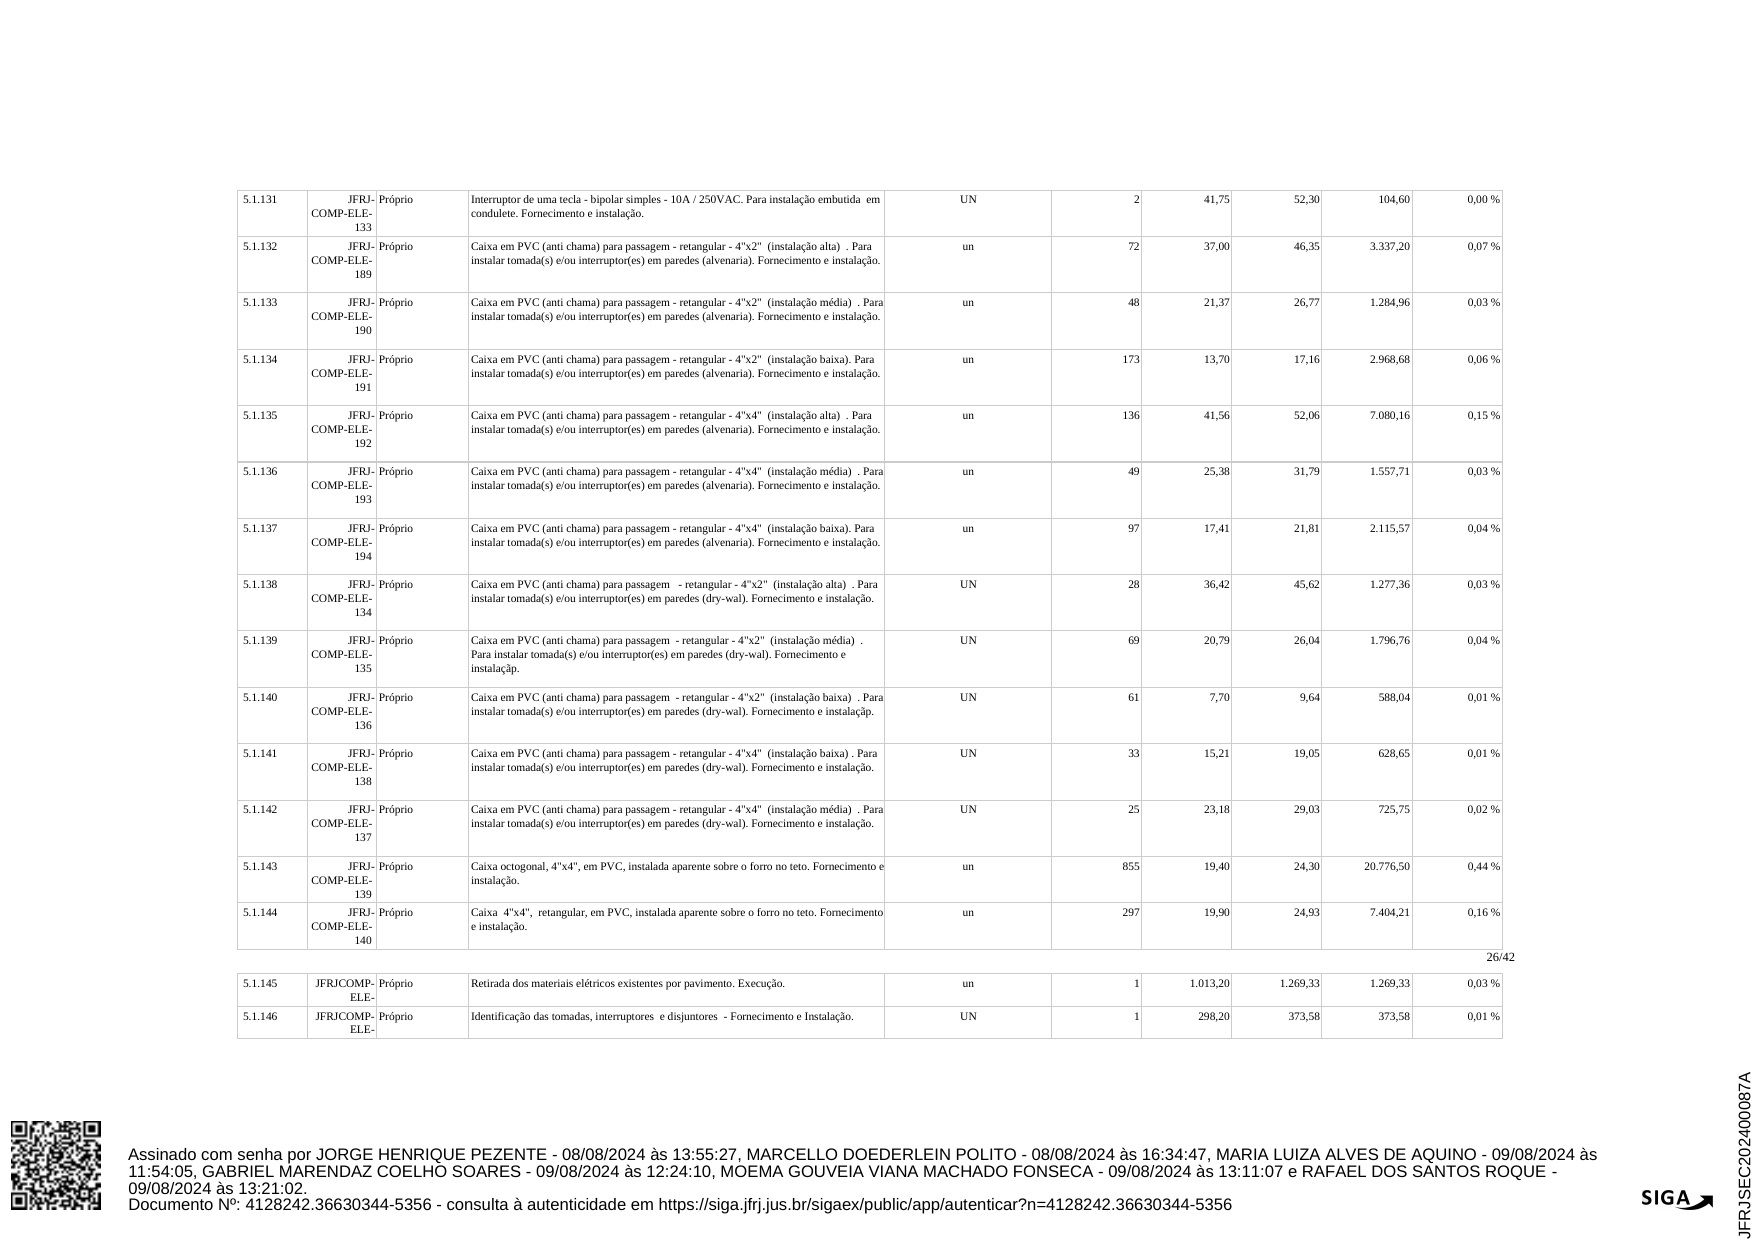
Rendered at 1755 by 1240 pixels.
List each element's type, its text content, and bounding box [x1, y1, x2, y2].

text 26/42 [237, 949, 1516, 964]
table_cell 20.776,50 [1322, 857, 1412, 902]
table_cell 0,03 % [1413, 293, 1502, 349]
table_cell 2.115,57 [1322, 519, 1412, 574]
table_cell 69 [1052, 631, 1141, 687]
table_header 0,03 % [1413, 974, 1502, 1006]
table_cell 3.337,20 [1322, 237, 1412, 292]
table_cell JFRJ- COMP-ELE- 136 [308, 688, 376, 743]
table_header 104,60 [1322, 191, 1412, 236]
table_cell 7.404,21 [1322, 903, 1412, 948]
table_cell Caixa em PVC (anti chama) para passagem - retangular - 4"x2" (instalação alta) . Para instalar tomada(s) e/ou interruptor(es) em paredes (alvenaria). Fornecimento e instalação. [469, 237, 884, 292]
table_cell 5.1.142 [238, 801, 307, 856]
table_cell 61 [1052, 688, 1141, 743]
table_cell 5.1.136 [238, 463, 307, 518]
table_cell Caixa em PVC (anti chama) para passagem - retangular - 4"x4" (instalação baixa). Para instalar tomada(s) e/ou interruptor(es) em paredes (alvenaria). Fornecimento e instalação. [469, 519, 884, 574]
table_cell 7,70 [1142, 688, 1231, 743]
table_cell 24,93 [1232, 903, 1321, 948]
table_header Próprio [377, 974, 468, 1006]
table_cell 72 [1052, 237, 1141, 292]
table_cell Caixa em PVC (anti chama) para passagem - retangular - 4"x2" (instalação alta) . Para instalar tomada(s) e/ou interruptor(es) em paredes (dry-wal). Fornecimento e instalação. [469, 575, 884, 630]
table_cell 5.1.133 [238, 293, 307, 349]
table_cell Próprio [377, 293, 468, 349]
table_cell 17,16 [1232, 350, 1321, 405]
table_cell un [885, 406, 1051, 461]
table_cell JFRJ- COMP-ELE- 135 [308, 631, 376, 687]
table_cell 298,20 [1142, 1007, 1231, 1038]
table_cell JFRJCOMP-ELE- [308, 1007, 376, 1038]
table_cell 5.1.139 [238, 631, 307, 687]
table_cell 855 [1052, 857, 1141, 902]
table_cell un [885, 293, 1051, 349]
table_cell 5.1.138 [238, 575, 307, 630]
table_cell 15,21 [1142, 744, 1231, 799]
table_cell 28 [1052, 575, 1141, 630]
table_cell JFRJ- COMP-ELE- 192 [308, 406, 376, 461]
table_cell 23,18 [1142, 801, 1231, 856]
table_cell un [885, 519, 1051, 574]
table_cell Próprio [377, 744, 468, 799]
table_cell un [885, 350, 1051, 405]
table_cell 373,58 [1232, 1007, 1321, 1038]
table_cell 25,38 [1142, 463, 1231, 518]
table_cell 21,37 [1142, 293, 1231, 349]
table_cell Próprio [377, 631, 468, 687]
table_header 52,30 [1232, 191, 1321, 236]
table_cell UN [885, 744, 1051, 799]
table_cell UN [885, 575, 1051, 630]
table_header Próprio [377, 191, 468, 236]
table_header 1.013,20 [1142, 974, 1231, 1006]
table_cell 33 [1052, 744, 1141, 799]
table_cell JFRJ- COMP-ELE- 194 [308, 519, 376, 574]
table_cell 1.796,76 [1322, 631, 1412, 687]
table_header JFRJCOMP-ELE- [308, 974, 376, 1006]
table_cell 725,75 [1322, 801, 1412, 856]
table_cell UN [885, 631, 1051, 687]
table_cell 19,40 [1142, 857, 1231, 902]
table_cell 5.1.132 [238, 237, 307, 292]
table_cell 628,65 [1322, 744, 1412, 799]
table_cell un [885, 237, 1051, 292]
table_cell 0,15 % [1413, 406, 1502, 461]
table_cell 1.277,36 [1322, 575, 1412, 630]
table_cell 5.1.143 [238, 857, 307, 902]
table_cell Próprio [377, 519, 468, 574]
table_cell JFRJ- COMP-ELE- 189 [308, 237, 376, 292]
table_cell UN [885, 801, 1051, 856]
table_cell 5.1.140 [238, 688, 307, 743]
table_cell 0,01 % [1413, 1007, 1502, 1038]
table_cell JFRJ- COMP-ELE- 137 [308, 801, 376, 856]
table_header 1.269,33 [1232, 974, 1321, 1006]
table_header JFRJ- COMP-ELE- 133 [308, 191, 376, 236]
table_cell 0,01 % [1413, 688, 1502, 743]
table_cell 31,79 [1232, 463, 1321, 518]
table_cell un [885, 463, 1051, 518]
table_cell 373,58 [1322, 1007, 1412, 1038]
table_cell JFRJ- COMP-ELE- 191 [308, 350, 376, 405]
table_cell 0,04 % [1413, 631, 1502, 687]
table_cell Caixa em PVC (anti chama) para passagem - retangular - 4"x2" (instalação média) . Para instalar tomada(s) e/ou interruptor(es) em paredes (alvenaria). Fornecimento e instalação. [469, 293, 884, 349]
table_cell 20,79 [1142, 631, 1231, 687]
table_cell 29,03 [1232, 801, 1321, 856]
table_cell Próprio [377, 1007, 468, 1038]
table_cell Próprio [377, 350, 468, 405]
table_cell 0,03 % [1413, 575, 1502, 630]
table_cell Caixa em PVC (anti chama) para passagem - retangular - 4"x4" (instalação baixa) . Para instalar tomada(s) e/ou interruptor(es) em paredes (dry-wal). Fornecimento e instalação. [469, 744, 884, 799]
table_cell Próprio [377, 857, 468, 902]
table_cell Próprio [377, 463, 468, 518]
table_cell 5.1.135 [238, 406, 307, 461]
table_cell 26,77 [1232, 293, 1321, 349]
table_cell 45,62 [1232, 575, 1321, 630]
table_cell 5.1.141 [238, 744, 307, 799]
table_cell UN [885, 1007, 1051, 1038]
table_cell 5.1.134 [238, 350, 307, 405]
table_cell 49 [1052, 463, 1141, 518]
table_cell 2.968,68 [1322, 350, 1412, 405]
table_cell Próprio [377, 688, 468, 743]
table_header 5.1.131 [238, 191, 307, 236]
table_cell un [885, 857, 1051, 902]
table_cell 9,64 [1232, 688, 1321, 743]
table_cell UN [885, 688, 1051, 743]
table_cell 7.080,16 [1322, 406, 1412, 461]
table_header un [885, 974, 1051, 1006]
table_header 0,00 % [1413, 191, 1502, 236]
table_cell 1.557,71 [1322, 463, 1412, 518]
table_cell 97 [1052, 519, 1141, 574]
table_cell JFRJ- COMP-ELE- 139 [308, 857, 376, 902]
table_cell Próprio [377, 903, 468, 948]
table_cell 37,00 [1142, 237, 1231, 292]
table_cell 1 [1052, 1007, 1141, 1038]
table_cell JFRJ- COMP-ELE- 134 [308, 575, 376, 630]
table_cell JFRJ- COMP-ELE- 190 [308, 293, 376, 349]
table_cell 25 [1052, 801, 1141, 856]
table_cell Caixa 4"x4", retangular, em PVC, instalada aparente sobre o forro no teto. Fornecimento e instalação. [469, 903, 884, 948]
table_cell Caixa octogonal, 4"x4", em PVC, instalada aparente sobre o forro no teto. Fornecimento e instalação. [469, 857, 884, 902]
table_cell Próprio [377, 575, 468, 630]
table_cell 1.284,96 [1322, 293, 1412, 349]
table_cell 5.1.146 [238, 1007, 307, 1038]
table_cell 26,04 [1232, 631, 1321, 687]
table_cell Caixa em PVC (anti chama) para passagem - retangular - 4"x4" (instalação alta) . Para instalar tomada(s) e/ou interruptor(es) em paredes (alvenaria). Fornecimento e instalação. [469, 406, 884, 461]
table_header UN [885, 191, 1051, 236]
table_cell 0,02 % [1413, 801, 1502, 856]
table_header 1.269,33 [1322, 974, 1412, 1006]
table_cell 36,42 [1142, 575, 1231, 630]
table_cell 52,06 [1232, 406, 1321, 461]
table_cell 5.1.137 [238, 519, 307, 574]
table_cell 41,56 [1142, 406, 1231, 461]
table_cell Caixa em PVC (anti chama) para passagem - retangular - 4"x2" (instalação baixa) . Para instalar tomada(s) e/ou interruptor(es) em paredes (dry-wal). Fornecimento e instalaçãp. [469, 688, 884, 743]
table_cell Caixa em PVC (anti chama) para passagem - retangular - 4"x2" (instalação média) . Para instalar tomada(s) e/ou interruptor(es) em paredes (dry-wal). Fornecimento e instalaçãp. [469, 631, 884, 687]
table_cell Identificação das tomadas, interruptores e disjuntores - Fornecimento e Instalação. [469, 1007, 884, 1038]
table_cell 13,70 [1142, 350, 1231, 405]
table_header 5.1.145 [238, 974, 307, 1006]
table_cell 0,06 % [1413, 350, 1502, 405]
table_cell 19,90 [1142, 903, 1231, 948]
table_cell 5.1.144 [238, 903, 307, 948]
table_cell 19,05 [1232, 744, 1321, 799]
table_cell Próprio [377, 801, 468, 856]
table_cell un [885, 903, 1051, 948]
table_cell Próprio [377, 237, 468, 292]
table_cell 173 [1052, 350, 1141, 405]
table_cell 0,16 % [1413, 903, 1502, 948]
table_cell 17,41 [1142, 519, 1231, 574]
table_header 2 [1052, 191, 1141, 236]
table_header Retirada dos materiais elétricos existentes por pavimento. Execução. [469, 974, 884, 1006]
table_header 41,75 [1142, 191, 1231, 236]
table_cell 297 [1052, 903, 1141, 948]
table_cell 0,01 % [1413, 744, 1502, 799]
table_header Interruptor de uma tecla - bipolar simples - 10A / 250VAC. Para instalação embutida em condulete. Fornecimento e instalação. [469, 191, 884, 236]
table_header 1 [1052, 974, 1141, 1006]
table_cell 0,03 % [1413, 463, 1502, 518]
table_cell JFRJ- COMP-ELE- 138 [308, 744, 376, 799]
table_cell Caixa em PVC (anti chama) para passagem - retangular - 4"x4" (instalação média) . Para instalar tomada(s) e/ou interruptor(es) em paredes (dry-wal). Fornecimento e instalação. [469, 801, 884, 856]
table_cell JFRJ- COMP-ELE- 140 [308, 903, 376, 948]
table_cell Caixa em PVC (anti chama) para passagem - retangular - 4"x2" (instalação baixa). Para instalar tomada(s) e/ou interruptor(es) em paredes (alvenaria). Fornecimento e instalação. [469, 350, 884, 405]
table_cell 21,81 [1232, 519, 1321, 574]
table_cell 136 [1052, 406, 1141, 461]
table_cell JFRJ- COMP-ELE- 193 [308, 463, 376, 518]
table_cell 46,35 [1232, 237, 1321, 292]
table_cell Caixa em PVC (anti chama) para passagem - retangular - 4"x4" (instalação média) . Para instalar tomada(s) e/ou interruptor(es) em paredes (alvenaria). Fornecimento e instalação. [469, 463, 884, 518]
table_cell 0,44 % [1413, 857, 1502, 902]
table_cell 588,04 [1322, 688, 1412, 743]
table_cell Próprio [377, 406, 468, 461]
table_cell 48 [1052, 293, 1141, 349]
table_cell 0,07 % [1413, 237, 1502, 292]
table_cell 24,30 [1232, 857, 1321, 902]
table_cell 0,04 % [1413, 519, 1502, 574]
